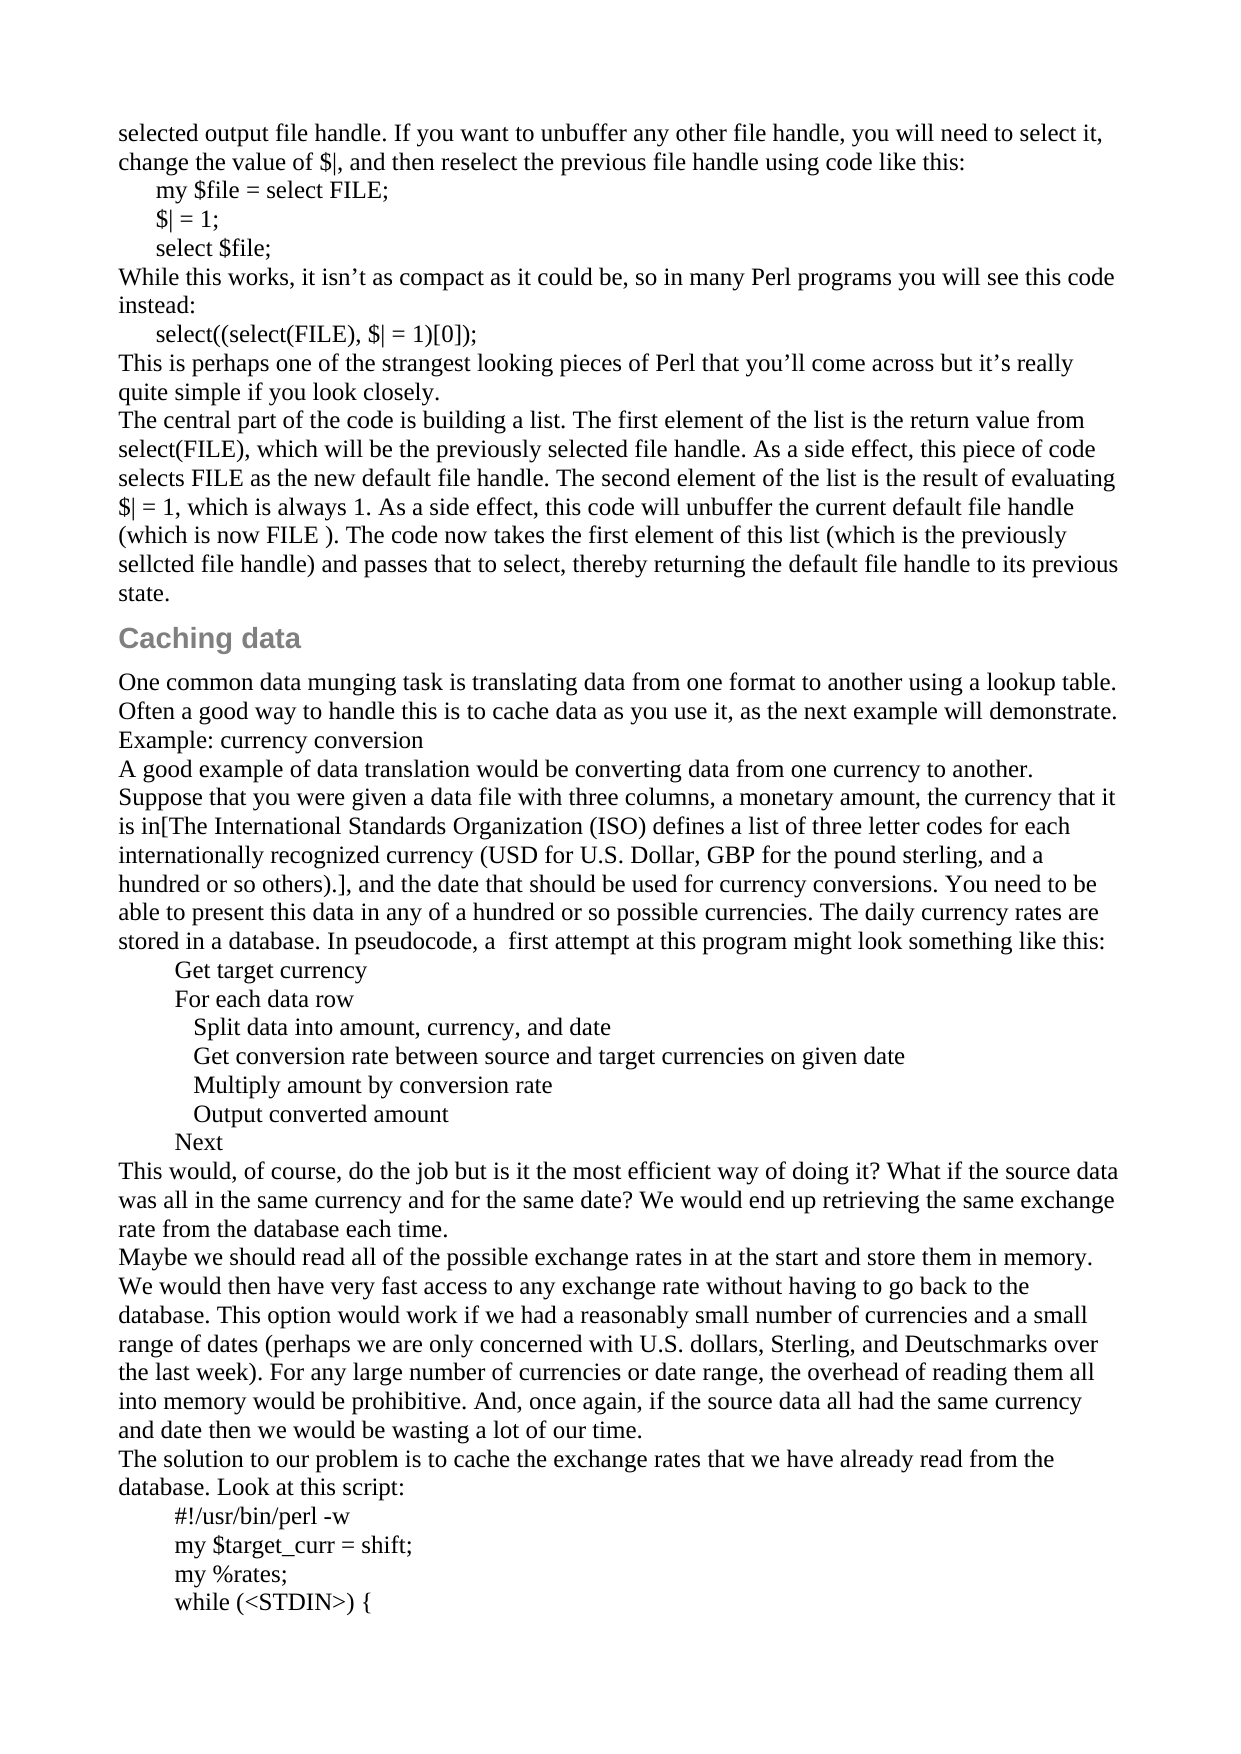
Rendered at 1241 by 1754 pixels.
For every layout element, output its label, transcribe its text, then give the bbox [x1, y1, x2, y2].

text selected output file handle. If you want to unbuffer any other file handle, you will need to select it, change the value of $|, and then reselect the previous file handle using code like this: [118, 118, 1122, 176]
text my $target_curr = shift; [118, 1530, 1122, 1559]
text my %rates; [118, 1559, 1122, 1587]
text Maybe we should read all of the possible exchange rates in at the start and store them in memory. We would then have very fast access to any exchange rate without having to go back to the database. This option would work if we had a reasonably small number of currencies and a small range of dates (perhaps we are only concerned with U.S. dollars, Sterling, and Deutschmarks over the last week). For any large number of currencies or date range, the overhead of reading them all into memory would be prohibitive. And, once again, if the source data all had the same currency and date then we would be wasting a lot of our time. [118, 1242, 1122, 1444]
text my $file = select FILE; [118, 176, 1122, 204]
text Output converted amount [118, 1099, 1122, 1127]
text One common data munging task is translating data from one format to another using a lookup table. Often a good way to handle this is to cache data as you use it, as the next example will demonstrate. [118, 667, 1122, 725]
subtitle Caching data [118, 621, 1122, 655]
text This would, of course, do the job but is it the most efficient way of doing it? What if the source data was all in the same currency and for the same date? We would end up retrieving the same exchange rate from the database each time. [118, 1156, 1122, 1242]
text Example: currency conversion [118, 725, 1122, 754]
text While this works, it isn’t as compact as it could be, so in many Perl programs you will see this code instead: [118, 262, 1122, 319]
text For each data row [118, 984, 1122, 1012]
text The solution to our problem is to cache the exchange rates that we have already read from the database. Look at this script: [118, 1444, 1122, 1501]
text Next [118, 1127, 1122, 1156]
text Get target currency [118, 955, 1122, 984]
text Split data into amount, currency, and date [118, 1012, 1122, 1041]
text Multiply amount by conversion rate [118, 1070, 1122, 1099]
text A good example of data translation would be converting data from one currency to another. Suppose that you were given a data file with three columns, a monetary amount, the currency that it is in[The International Standards Organization (ISO) defines a list of three letter codes for each internationally recognized currency (USD for U.S. Dollar, GBP for the pound sterling, and a hundred or so others).], and the date that should be used for currency conversions. You need to be able to present this data in any of a hundred or so possible currencies. The daily currency rates are stored in a database. In pseudocode, a first attempt at this program might look something like this: [118, 754, 1122, 955]
text The central part of the code is building a list. The first element of the list is the return value from select(FILE), which will be the previously selected file handle. As a side effect, this piece of code selects FILE as the new default file handle. The second element of the list is the result of evaluating $| = 1, which is always 1. As a side effect, this code will unbuffer the current default file handle (which is now FILE ). The code now takes the first element of this list (which is the previously sellcted file handle) and passes that to select, thereby returning the default file handle to its previous state. [118, 406, 1122, 607]
text select((select(FILE), $| = 1)[0]); [118, 319, 1122, 348]
text #!/usr/bin/perl -w [118, 1501, 1122, 1530]
text This is perhaps one of the strangest looking pieces of Perl that you’ll come across but it’s really quite simple if you look closely. [118, 348, 1122, 406]
text while (<STDIN>) { [118, 1587, 1122, 1616]
text select $file; [118, 233, 1122, 262]
text $| = 1; [118, 204, 1122, 233]
text Get conversion rate between source and target currencies on given date [118, 1041, 1122, 1070]
